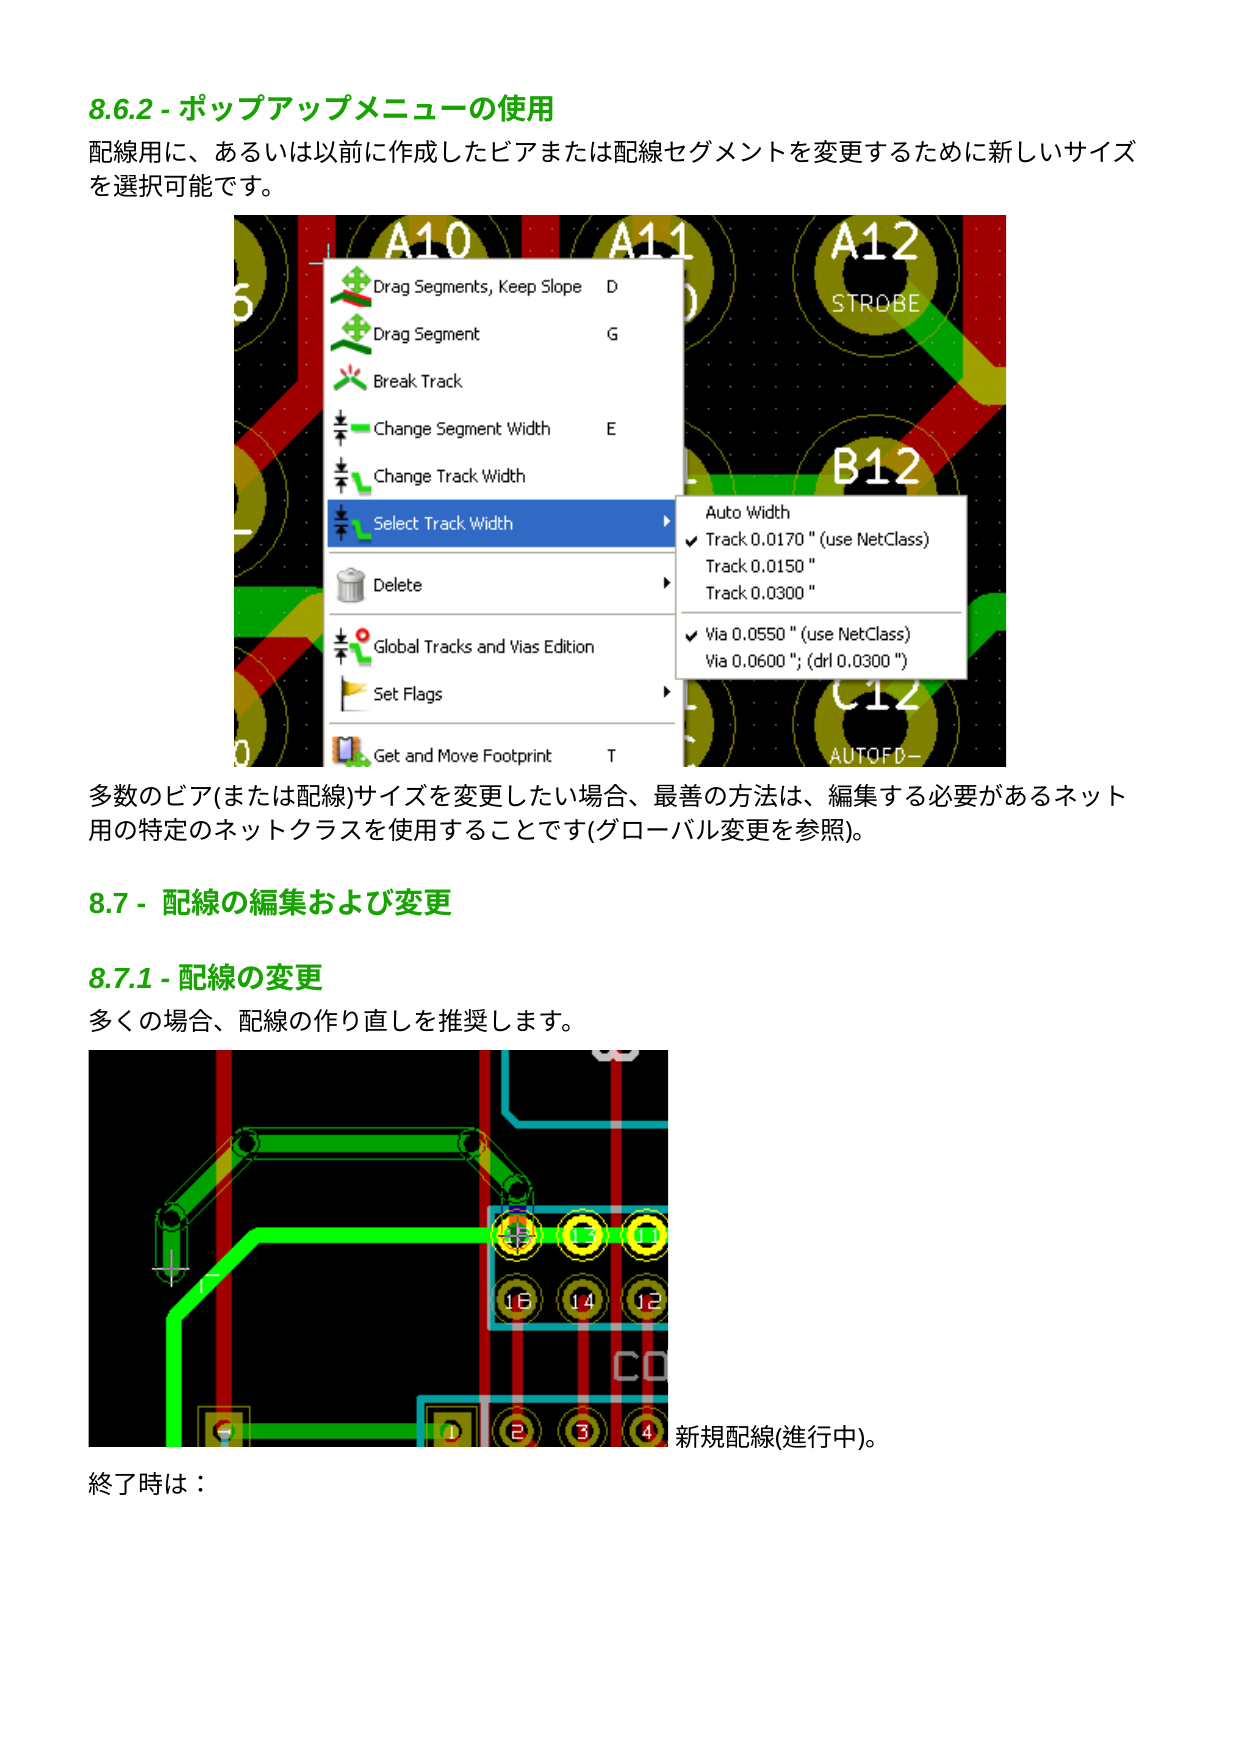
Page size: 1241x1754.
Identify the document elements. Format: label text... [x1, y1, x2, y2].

subtitle 配線の編集および変更 [88, 883, 1152, 922]
text 配線用に、あるいは以前に作成したビアまたは配線セグメントを変更するために新しいサイズを選択可能です。 [88, 134, 1152, 202]
text 新規配線(進行中)。 [88, 1050, 1152, 1454]
text 終了時は： [88, 1467, 1152, 1501]
subtitle 配線の変更 [88, 958, 1152, 997]
text 多数のビア(または配線)サイズを変更したい場合、最善の方法は、編集する必要があるネット用の特定のネットクラスを使用することです(グローバル変更を参照)。 [88, 779, 1152, 847]
picture [234, 215, 1007, 767]
subtitle ポップアップメニューの使用 [88, 88, 1152, 128]
text 多くの場合、配線の作り直しを推奨します。 [88, 1003, 1152, 1037]
picture [88, 1050, 669, 1447]
